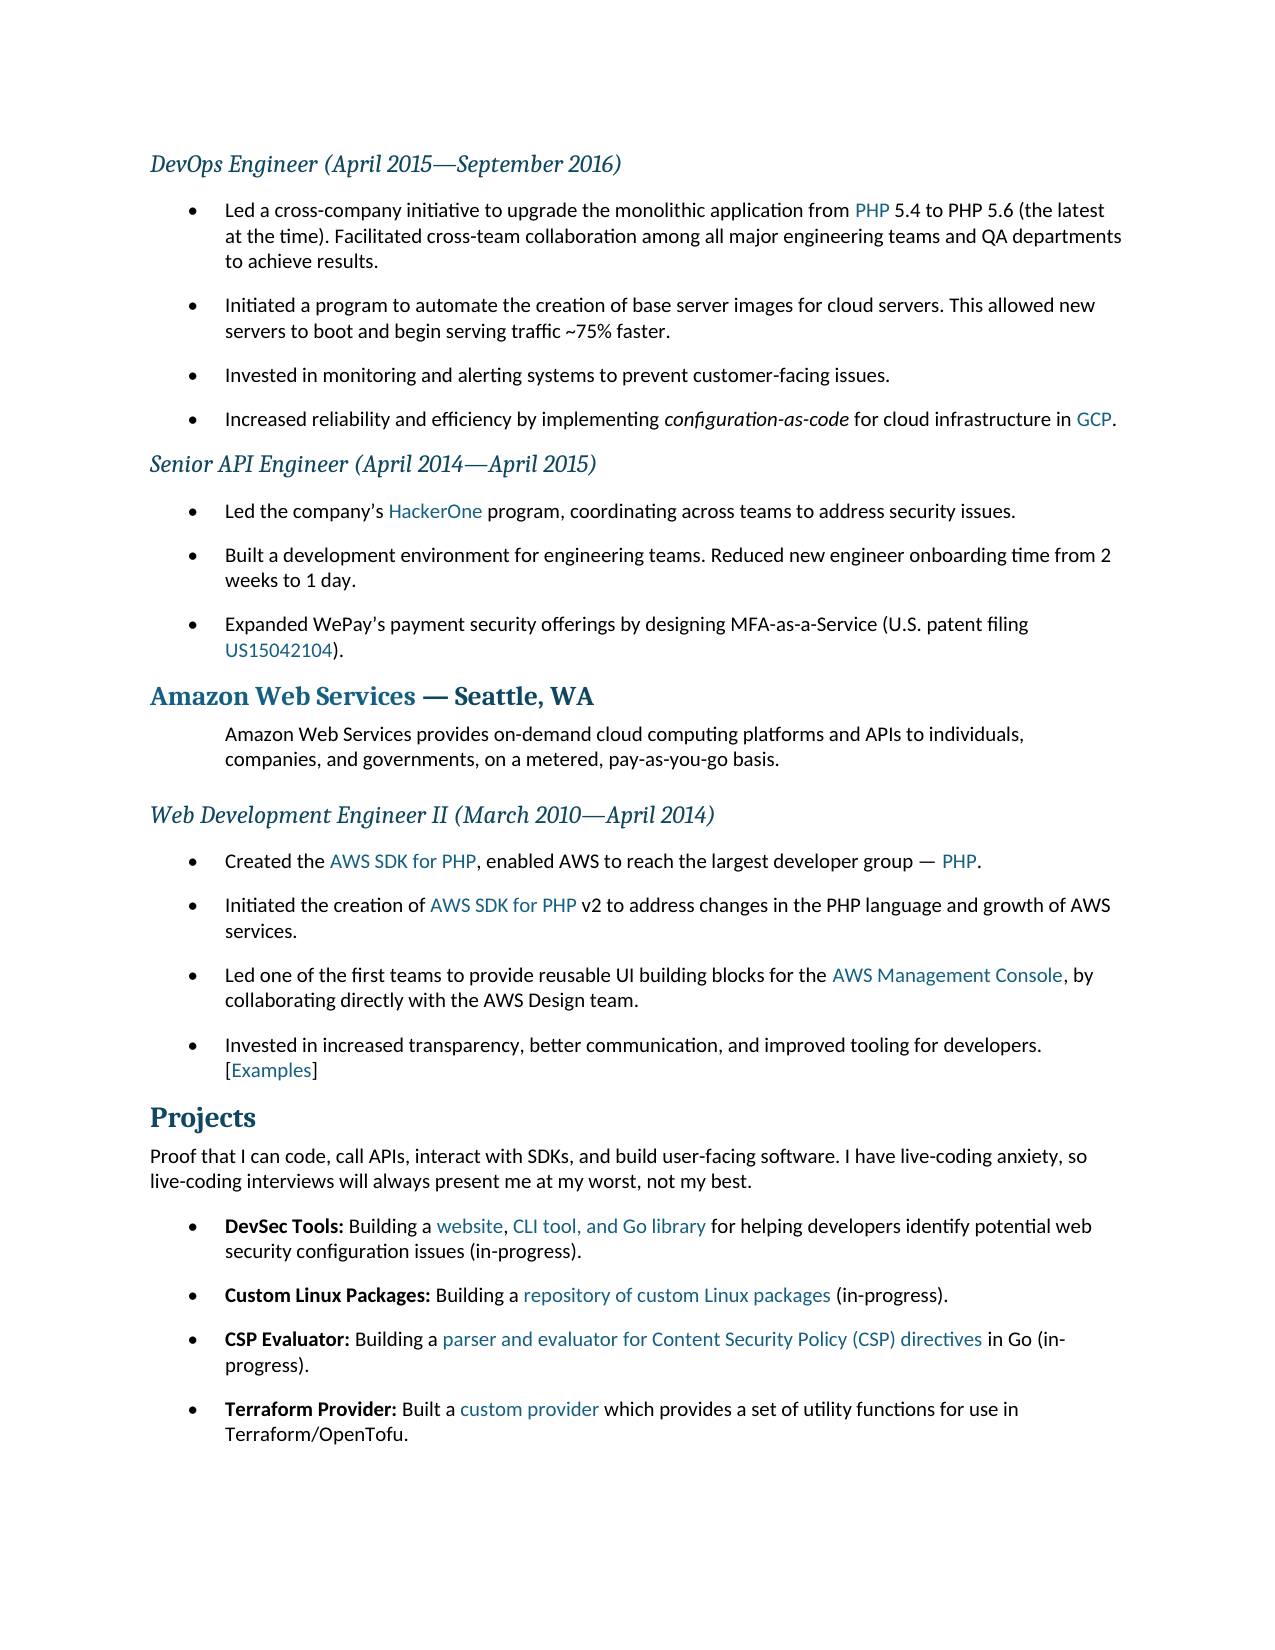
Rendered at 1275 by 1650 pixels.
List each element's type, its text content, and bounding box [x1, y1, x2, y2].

list Invested in monitoring and alerting systems to prevent customer-facing issues. [187, 362, 1125, 387]
subtitle DevOps Engineer (April 2015—September 2016) [150, 150, 1125, 179]
list Created the AWS SDK for PHP, enabled AWS to reach the largest developer group — PHP. [187, 848, 1125, 874]
list Expanded WePay’s payment security offerings by designing MFA-as-a-Service (U.S. patent filing US15042104). [187, 612, 1125, 662]
list Increased reliability and efficiency by implementing configuration-as-code for cloud infrastructure in GCP. [187, 406, 1125, 432]
subtitle Web Development Engineer II (March 2010—April 2014) [150, 801, 1125, 830]
list Built a development environment for engineering teams. Reduced new engineer onboarding time from 2 weeks to 1 day. [187, 542, 1125, 593]
list Led one of the first teams to provide reusable UI building blocks for the AWS Management Console, by collaborating directly with the AWS Design team. [187, 962, 1125, 1013]
subtitle Amazon Web Services — Seattle, WA [150, 681, 1125, 712]
list Terraform Provider: Built a custom provider which provides a set of utility functions for use in Terraform/OpenTofu. [187, 1396, 1125, 1447]
list Invested in increased transparency, better communication, and improved tooling for developers. [Examples] [187, 1032, 1125, 1083]
list CSP Evaluator: Building a parser and evaluator for Content Security Policy (CSP) directives in Go (in-progress). [187, 1327, 1125, 1377]
list Led a cross-company initiative to upgrade the monolithic application from PHP 5.4 to PHP 5.6 (the latest at the time). Facilitated cross-team collaboration among all major engineering teams and QA departments to achieve results. [187, 197, 1125, 274]
list Initiated the creation of AWS SDK for PHP v2 to address changes in the PHP language and growth of AWS services. [187, 893, 1125, 943]
subtitle Senior API Engineer (April 2014—April 2015) [150, 450, 1125, 479]
text Proof that I can code, call APIs, interact with SDKs, and build user-facing software. I have live-coding anxiety, so live-coding interviews will always present me at my worst, not my best. [150, 1143, 1125, 1194]
list DevSec Tools: Building a website, CLI tool, and Go library for helping developers identify potential web security configuration issues (in-progress). [187, 1213, 1125, 1264]
text Amazon Web Services provides on-demand cloud computing platforms and APIs to individuals, companies, and governments, on a metered, pay-as-you-go basis. [225, 721, 1125, 772]
list Custom Linux Packages: Building a repository of custom Linux packages (in-progress). [187, 1282, 1125, 1308]
list Led the company’s HackerOne program, coordinating across teams to address security issues. [187, 498, 1125, 523]
subtitle Projects [150, 1101, 1125, 1135]
list Initiated a program to automate the creation of base server images for cloud servers. This allowed new servers to boot and begin serving traffic ~75% faster. [187, 292, 1125, 343]
